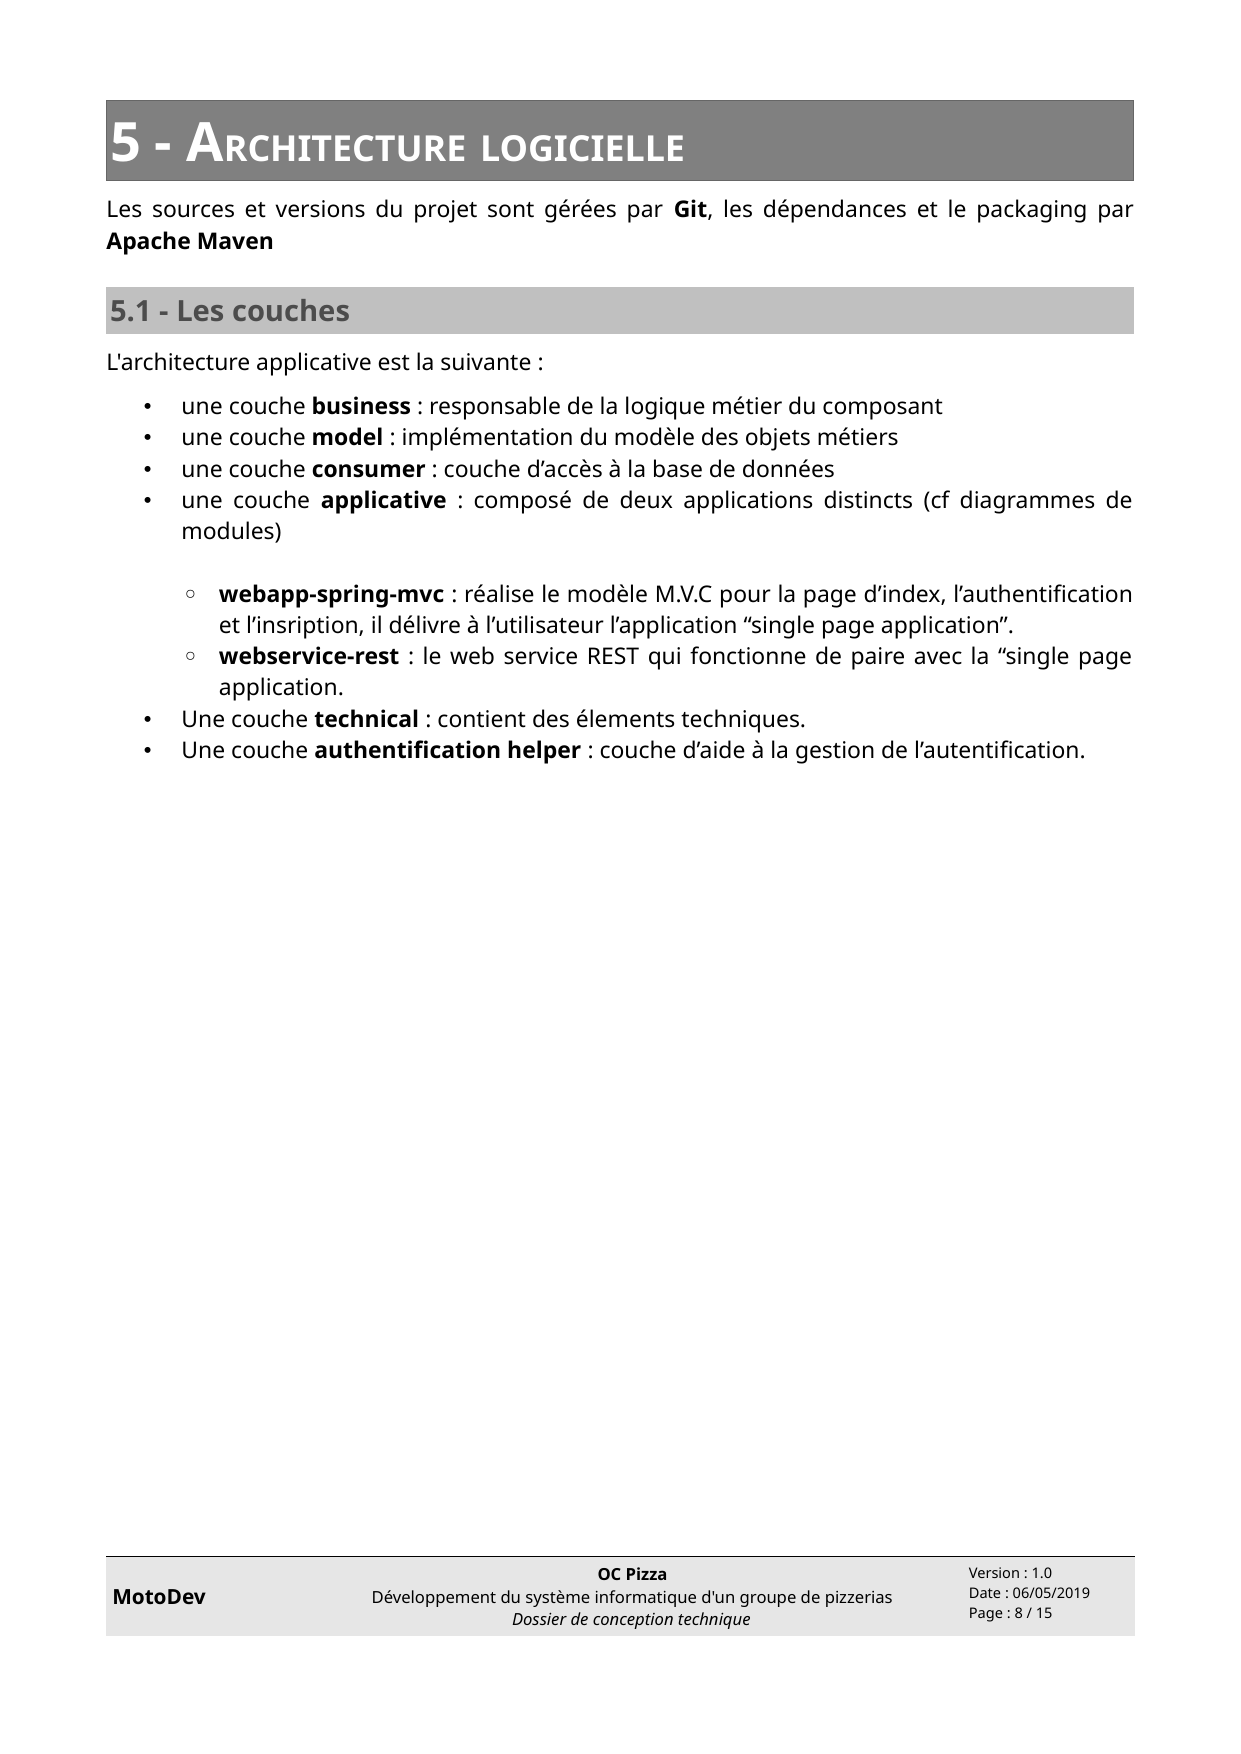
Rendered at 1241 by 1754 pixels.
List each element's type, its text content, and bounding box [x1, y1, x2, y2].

list webapp-spring-mvc : réalise le modèle M.V.C pour la page d’index, l’authentification et l’insription, il délivre à l’utilisateur l’application “single page application”. [181, 577, 1134, 640]
list une couche applicative : composé de deux applications distincts (cf diagrammes de modules) [144, 484, 1134, 546]
list une couche model : implémentation du modèle des objets métiers [144, 421, 1134, 452]
list une couche business : responsable de la logique métier du composant [144, 390, 1134, 421]
text L'architecture applicative est la suivante : [106, 346, 1134, 377]
subtitle Les couches [107, 288, 1133, 333]
list Une couche authentification helper : couche d’aide à la gestion de l’autentification. [144, 734, 1134, 765]
list webservice-rest : le web service REST qui fonctionne de paire avec la “single page application. [181, 640, 1134, 702]
subtitle Architecture logicielle [107, 101, 1133, 180]
list une couche consumer : couche d’accès à la base de données [144, 452, 1134, 484]
list Une couche technical : contient des élements techniques. [144, 702, 1134, 734]
text Les sources et versions du projet sont gérées par Git, les dépendances et le packaging par Apache Maven [106, 193, 1134, 256]
